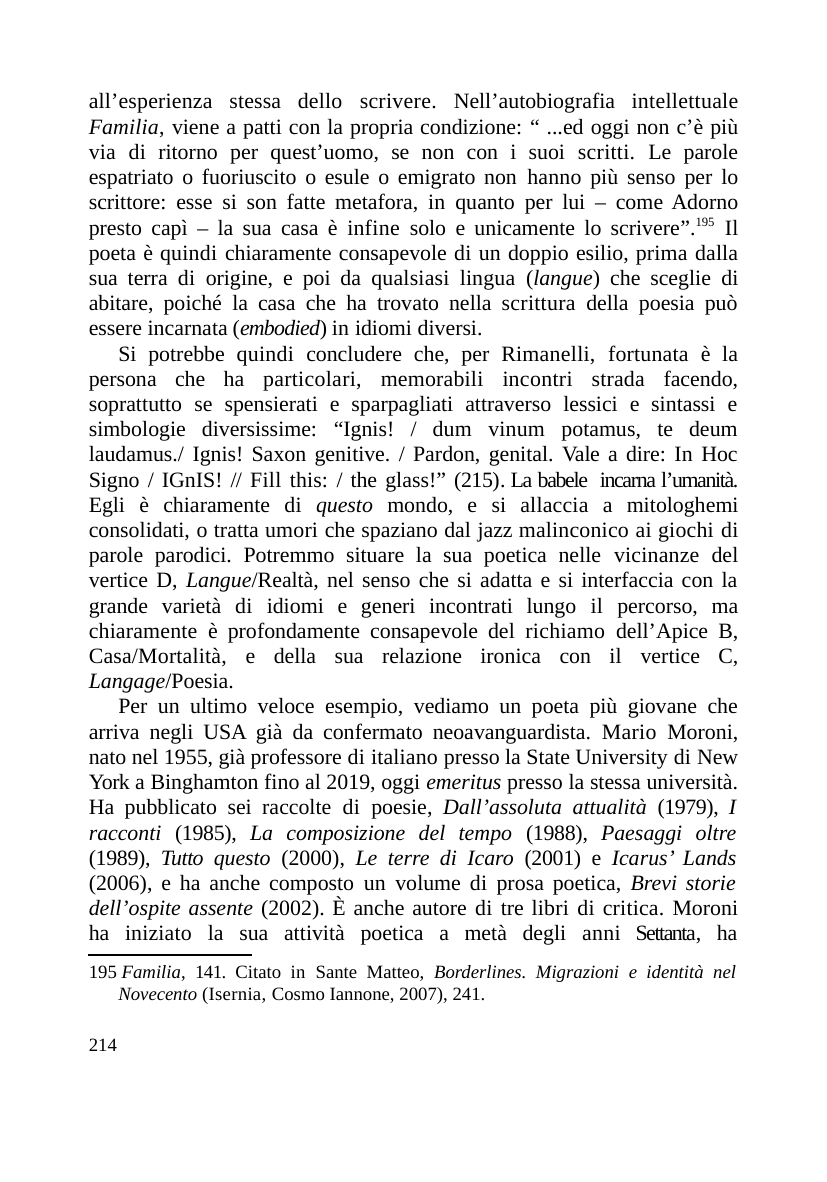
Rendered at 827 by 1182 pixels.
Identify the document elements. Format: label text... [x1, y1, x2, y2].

text all’esperienza stessa dello scrivere. Nell’autobiografia intellettuale Familia, viene a patti con la propria condizione: “ ...ed oggi non c’è più via di ritorno per quest’uomo, se non con i suoi scritti. Le parole espatriato o fuoriuscito o esule o emigrato non hanno più senso per lo scrittore: esse si son fatte metafora, in quanto per lui – come Adorno presto capì – la sua casa è infine solo e unicamente lo scrivere”. Il poeta è quindi chiaramente consapevole di un doppio esilio, prima dalla sua terra di origine, e poi da qualsiasi lingua (langue) che sceglie di abitare, poiché la casa che ha trovato nella scrittura della poesia può essere incarnata (embodied) in idiomi diversi. [88, 88, 738, 341]
text Per un ultimo veloce esempio, vediamo un poeta più giovane che arriva negli USA già da confermato neoavanguardista. Mario Moroni, nato nel 1955, già professore di italiano presso la State University di New York a Binghamton fino al 2019, oggi emeritus presso la stessa università. Ha pubblicato sei raccolte di poesie, Dall’assoluta attualità (1979), I racconti (1985), La composizione del tempo (1988), Paesaggi oltre (1989), Tutto questo (2000), Le terre di Icaro (2001) e Icarus’ Lands (2006), e ha anche composto un volume di prosa poetica, Brevi storie dell’ospite assente (2002). È anche autore di tre libri di critica. Moroni ha iniziato la sua attività poetica a metà degli anni Settanta, ha [88, 693, 738, 946]
text Si potrebbe quindi concludere che, per Rimanelli, fortunata è la persona che ha particolari, memorabili incontri strada facendo, soprattutto se spensierati e sparpagliati attraverso lessici e sintassi e simbologie diversissime: “Ignis! / dum vinum potamus, te deum laudamus./ Ignis! Saxon genitive. / Pardon, genital. Vale a dire: In Hoc Signo / IGnIS! // Fill this: / the glass!” (215). La babele incarna l’umanità. Egli è chiaramente di questo mondo, e si allaccia a mitologhemi consolidati, o tratta umori che spaziano dal jazz malinconico ai giochi di parole parodici. Potremmo situare la sua poetica nelle vicinanze del vertice D, Langue/Realtà, nel senso che si adatta e si interfaccia con la grande varietà di idiomi e generi incontrati lungo il percorso, ma chiaramente è profondamente consapevole del richiamo dell’Apice B, Casa/Mortalità, e della sua relazione ironica con il vertice C, Langage/Poesia. [88, 341, 738, 693]
text Familia, 141. Citato in Sante Matteo, Borderlines. Migrazioni e identità nel Novecento (Isernia, Cosmo Iannone, 2007), 241. [88, 961, 738, 1004]
